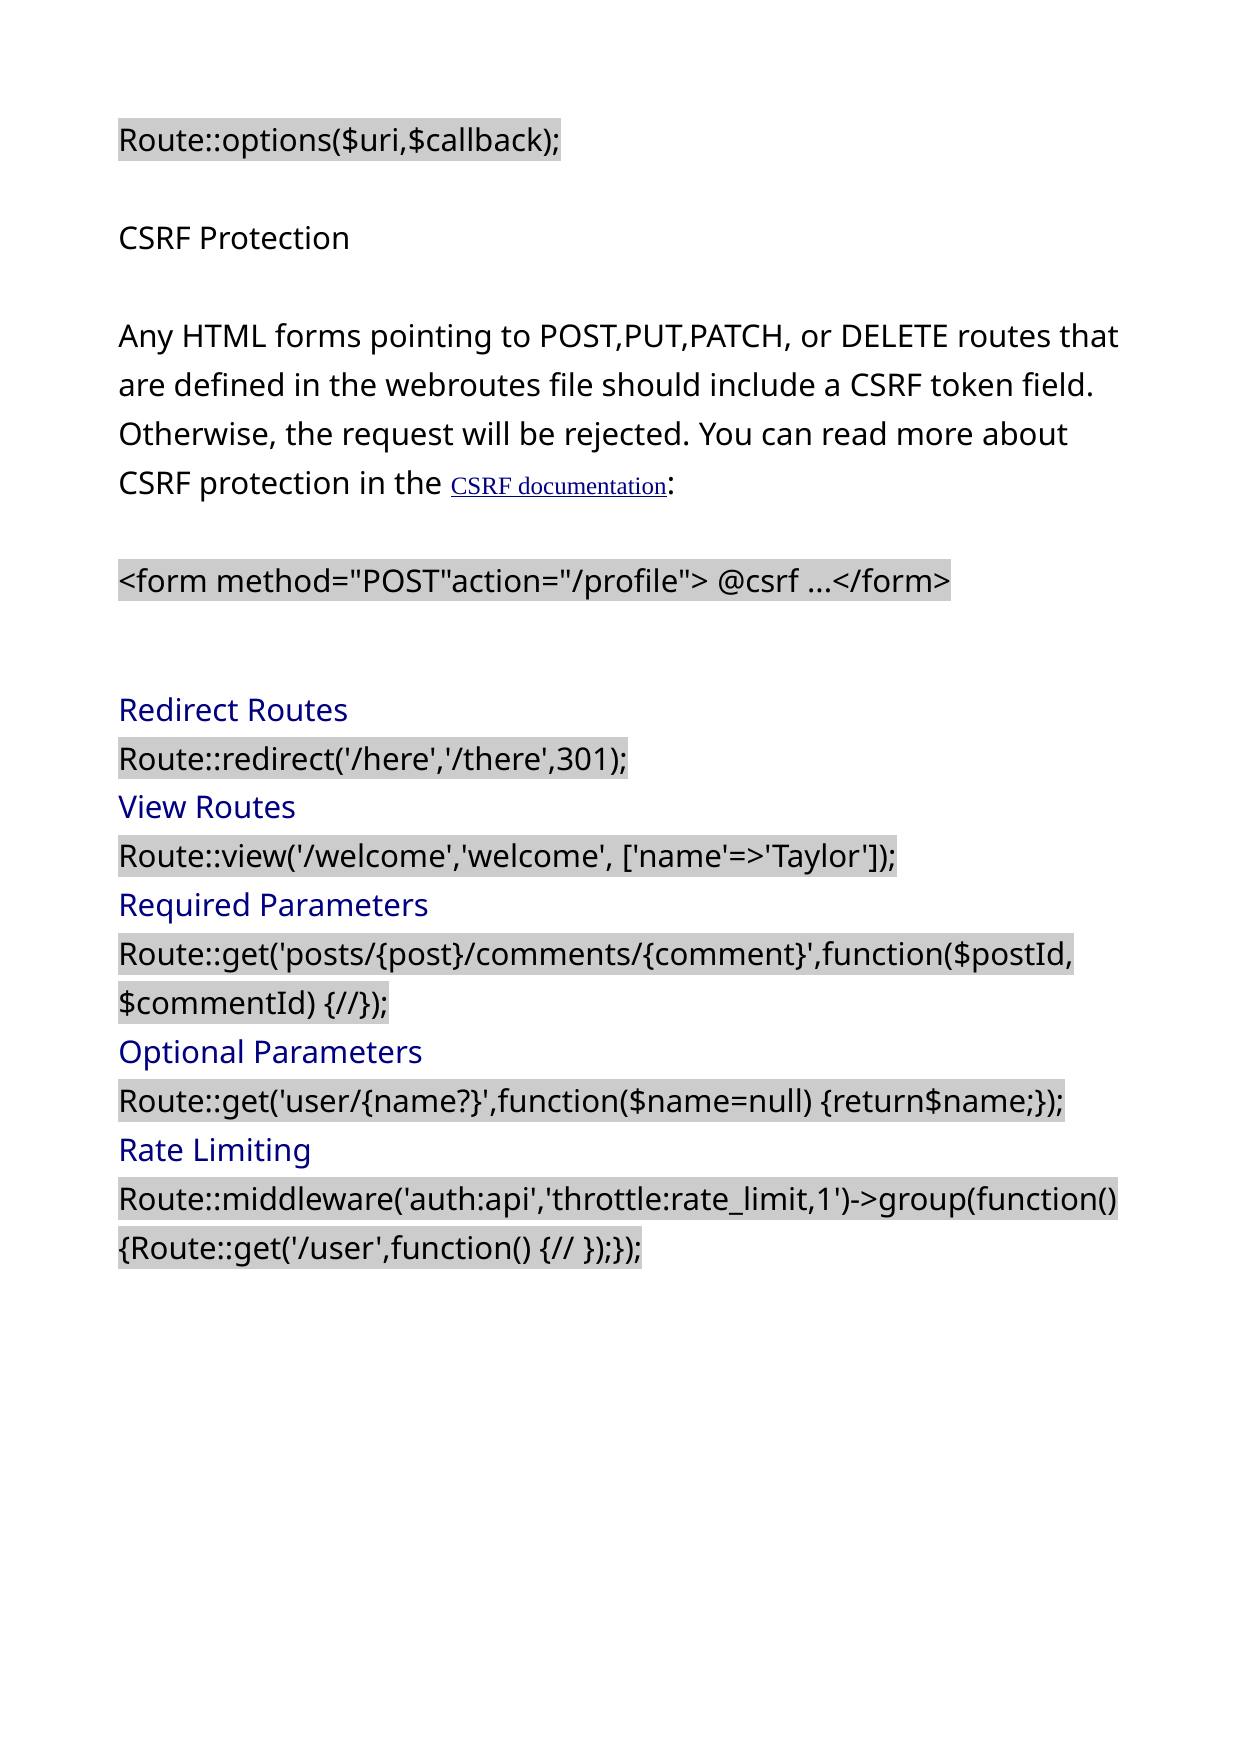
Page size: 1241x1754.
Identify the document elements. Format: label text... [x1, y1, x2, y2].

text Redirect Routes Route::redirect('/here','/there',301); [118, 688, 1122, 779]
text Route::get('posts/{post}/comments/{comment}',function($postId,$commentId) {//}); Optional Parameters Route::get('user/{name?}',function($name=null) {return$name;}); Rate Limiting Route::middleware('auth:api','throttle:rate_limit,1')->group(function() {Route::get('/user',function() {// });}); [118, 932, 1122, 1302]
text Any HTML forms pointing to POST,PUT,PATCH, or DELETE routes that are defined in the webroutes file should include a CSRF token field. Otherwise, the request will be rejected. You can read more about CSRF protection in the CSRF documentation: <form method="POST"action="/profile"> @csrf ...</form> [118, 265, 1122, 683]
text View Routes Route::view('/welcome','welcome', ['name'=>'Taylor']); Required Parameters [118, 786, 1122, 926]
text Route::options($uri,$callback); CSRF Protection [118, 118, 1122, 259]
